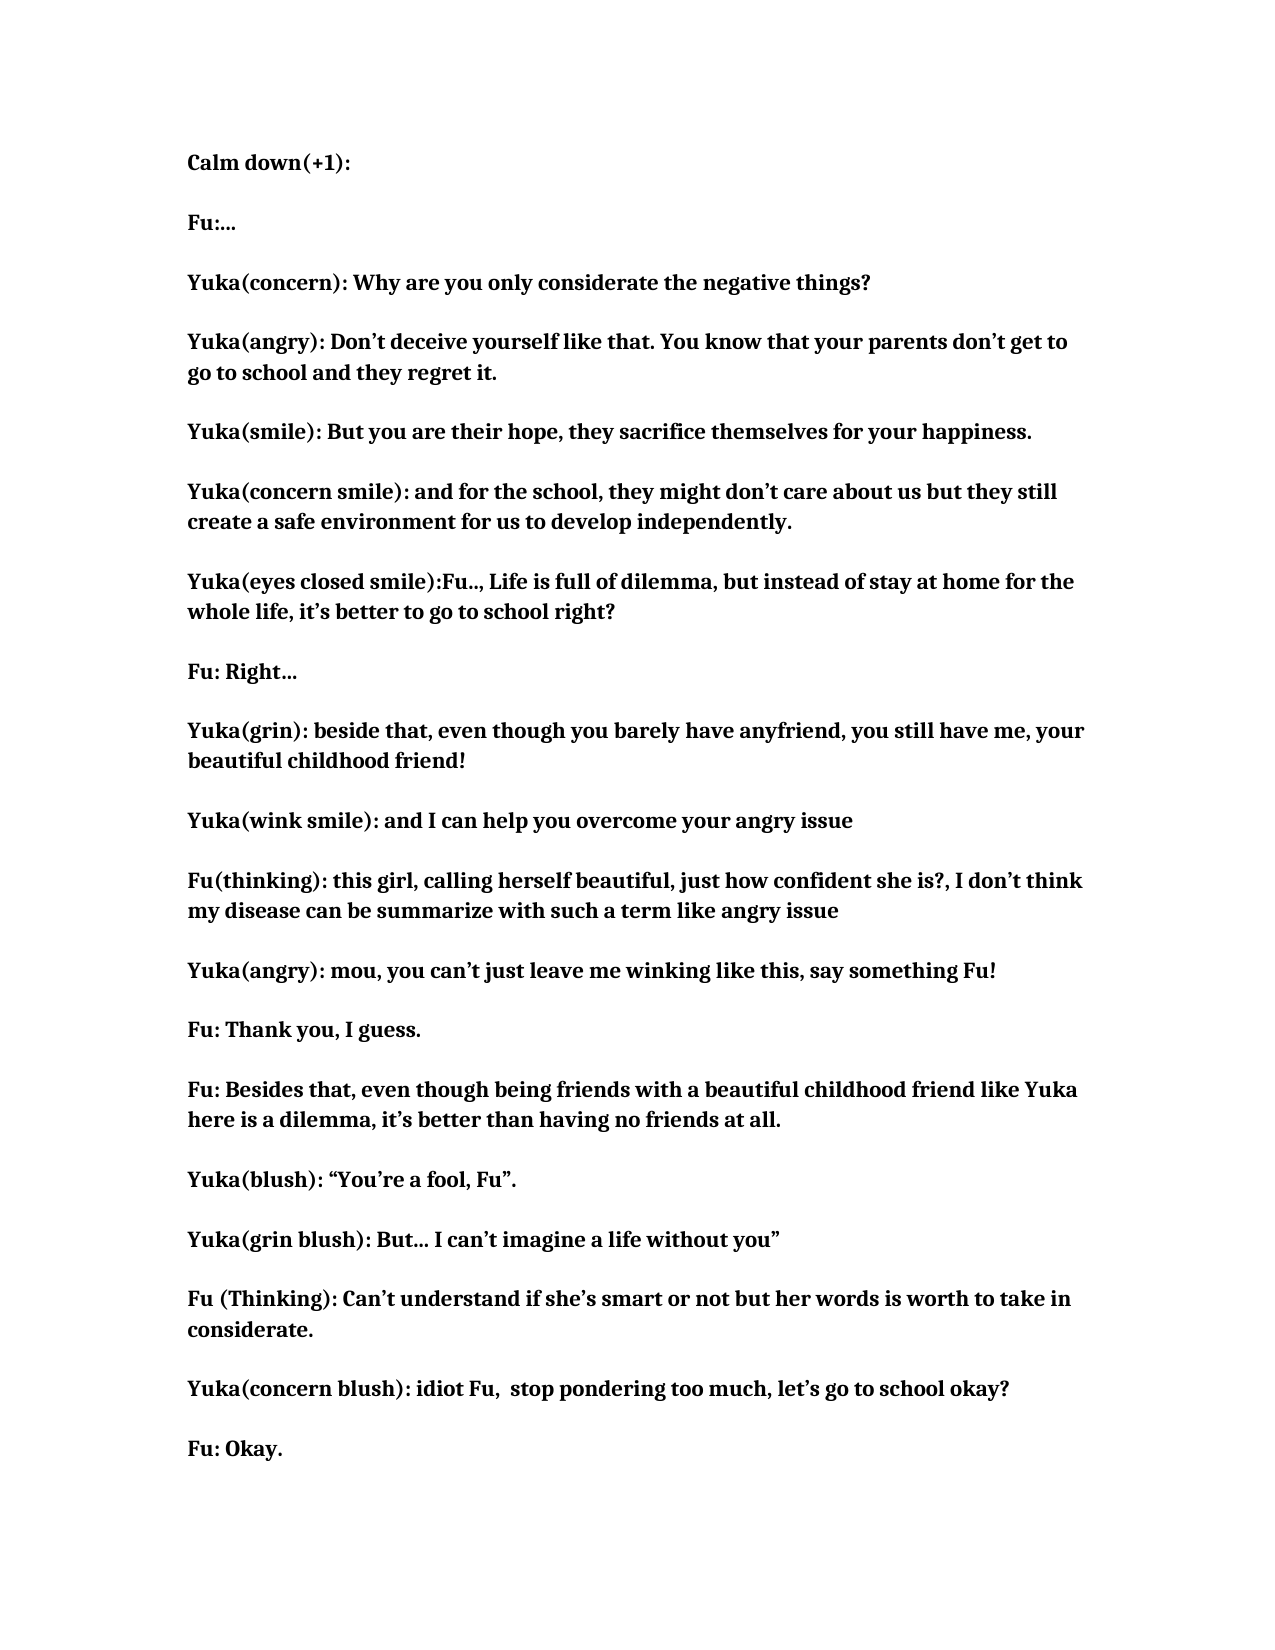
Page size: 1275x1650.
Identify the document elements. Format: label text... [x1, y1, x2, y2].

text Yuka(eyes closed smile):Fu.., Life is full of dilemma, but instead of stay at home for the whole life, it’s better to go to school right? [187, 568, 1087, 625]
text Fu: Thank you, I guess. [187, 1017, 1087, 1044]
text Yuka(concern): Why are you only considerate the negative things? [187, 269, 1087, 296]
text Yuka(blush): “You’re a fool, Fu”. [187, 1167, 1087, 1193]
text Fu (Thinking): Can’t understand if she’s smart or not but her words is worth to take in considerate. [187, 1286, 1087, 1343]
text Yuka(grin blush): But... I can’t imagine a life without you” [187, 1227, 1087, 1253]
text Yuka(grin): beside that, even though you barely have anyfriend, you still have me, your beautiful childhood friend! [187, 718, 1087, 775]
text Fu: Right… [187, 658, 1087, 685]
text Yuka(angry): Don’t deceive yourself like that. You know that your parents don’t get to go to school and they regret it. [187, 329, 1087, 386]
text Yuka(concern blush): idiot Fu, stop pondering too much, let’s go to school okay? [187, 1376, 1087, 1402]
text Fu: Besides that, even though being friends with a beautiful childhood friend like Yuka here is a dilemma, it’s better than having no friends at all. [187, 1077, 1087, 1133]
text Yuka(wink smile): and I can help you overcome your angry issue [187, 808, 1087, 834]
text Yuka(smile): But you are their hope, they sacrifice themselves for your happiness. [187, 419, 1087, 445]
text Fu: Okay. [187, 1436, 1087, 1462]
text Yuka(angry): mou, you can’t just leave me winking like this, say something Fu! [187, 958, 1087, 984]
text Yuka(concern smile): and for the school, they might don’t care about us but they still create a safe environment for us to develop independently. [187, 479, 1087, 535]
text Fu(thinking): this girl, calling herself beautiful, just how confident she is?, I don’t think my disease can be summarize with such a term like angry issue [187, 868, 1087, 924]
text Calm down(+1): [187, 150, 1087, 176]
text Fu:... [187, 210, 1087, 236]
